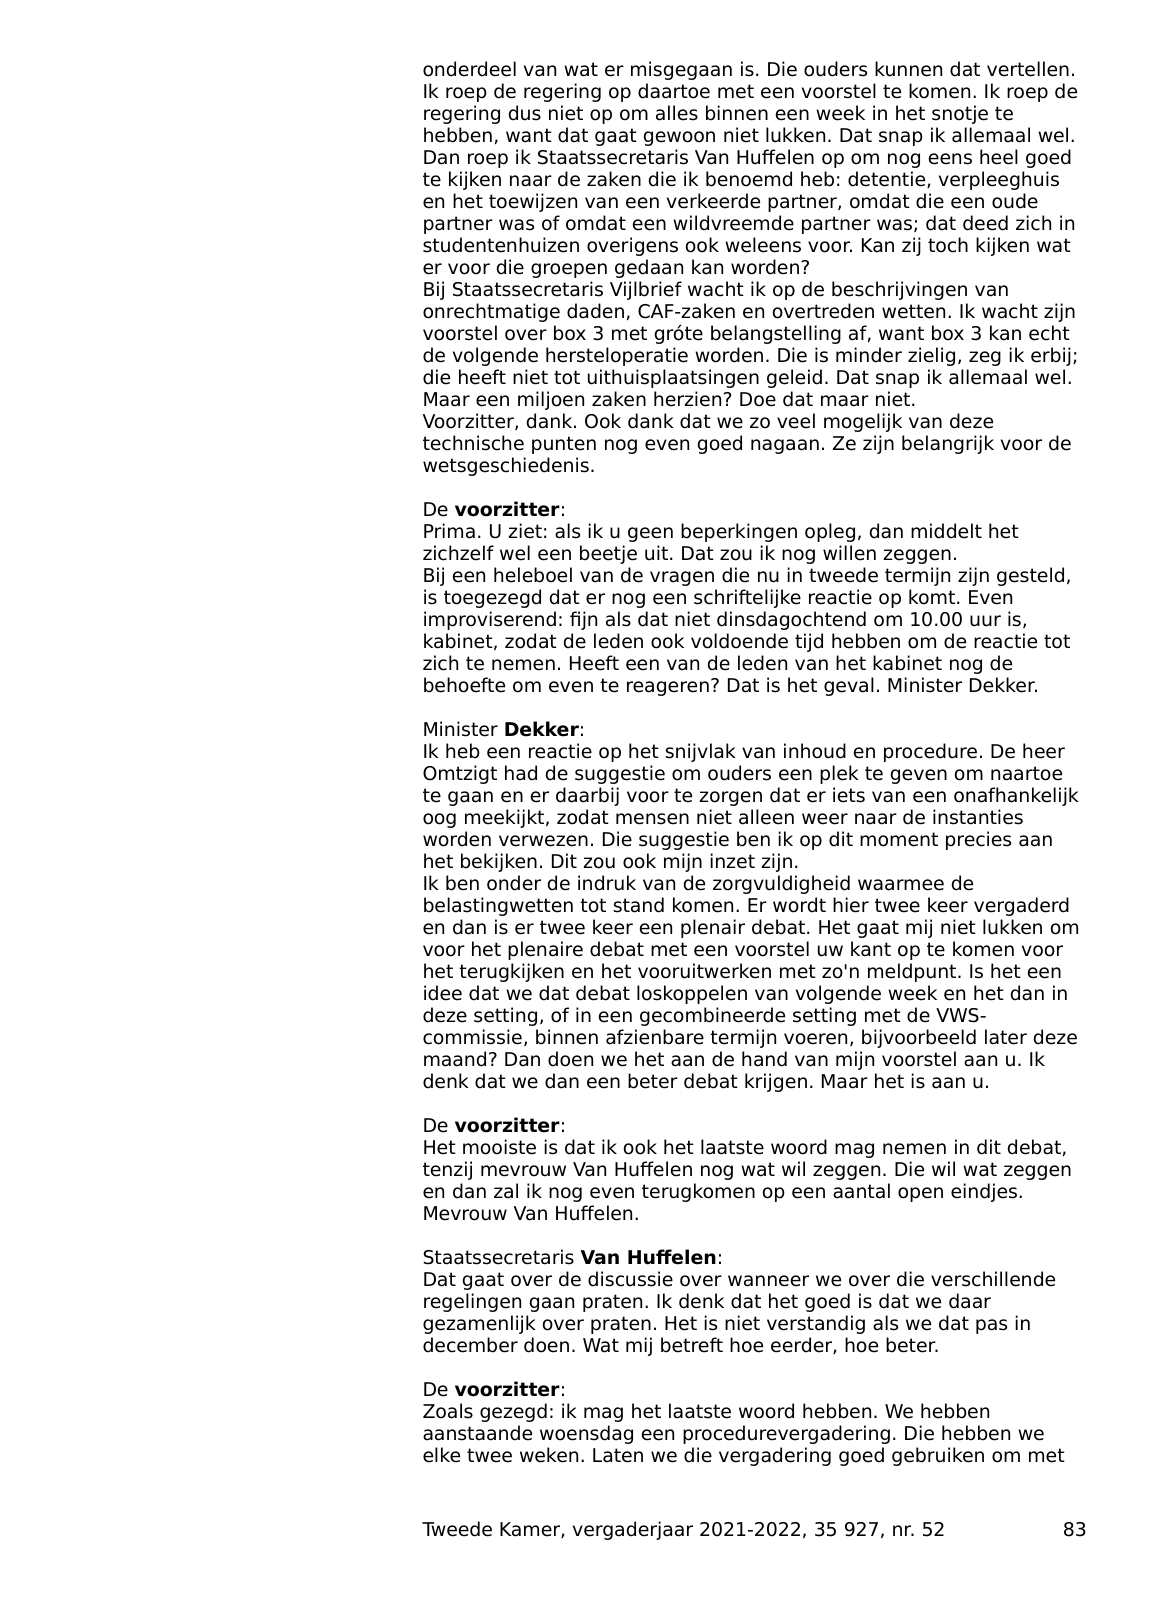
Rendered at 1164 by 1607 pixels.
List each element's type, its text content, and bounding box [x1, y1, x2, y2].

text De voorzitter: [422, 1115, 1087, 1137]
text Staatssecretaris Van Huffelen: [422, 1247, 1087, 1269]
text Dat gaat over de discussie over wanneer we over die verschillende regelingen gaan praten. Ik denk dat het goed is dat we daar gezamenlijk over praten. Het is niet verstandig als we dat pas in december doen. Wat mij betreft hoe eerder, hoe beter. [422, 1269, 1087, 1357]
text Dan roep ik Staatssecretaris Van Huffelen op om nog eens heel goed te kijken naar de zaken die ik benoemd heb: detentie, verpleeghuis en het toewijzen van een verkeerde partner, omdat die een oude partner was of omdat een wildvreemde partner was; dat deed zich in studentenhuizen overigens ook weleens voor. Kan zij toch kijken wat er voor die groepen gedaan kan worden? [422, 147, 1087, 279]
text Bij Staatssecretaris Vijlbrief wacht ik op de beschrijvingen van onrechtmatige daden, CAF-zaken en overtreden wetten. Ik wacht zijn voorstel over box 3 met gróte belangstelling af, want box 3 kan echt de volgende hersteloperatie worden. Die is minder zielig, zeg ik erbij; die heeft niet tot uithuisplaatsingen geleid. Dat snap ik allemaal wel. Maar een miljoen zaken herzien? Doe dat maar niet. [422, 279, 1087, 411]
text Prima. U ziet: als ik u geen beperkingen opleg, dan middelt het zichzelf wel een beetje uit. Dat zou ik nog willen zeggen. [422, 521, 1087, 565]
text onderdeel van wat er misgegaan is. Die ouders kunnen dat vertellen. Ik roep de regering op daartoe met een voorstel te komen. Ik roep de regering dus niet op om alles binnen een week in het snotje te hebben, want dat gaat gewoon niet lukken. Dat snap ik allemaal wel. [422, 59, 1087, 147]
text Ik heb een reactie op het snijvlak van inhoud en procedure. De heer Omtzigt had de suggestie om ouders een plek te geven om naartoe te gaan en er daarbij voor te zorgen dat er iets van een onafhankelijk oog meekijkt, zodat mensen niet alleen weer naar de instanties worden verwezen. Die suggestie ben ik op dit moment precies aan het bekijken. Dit zou ook mijn inzet zijn. [422, 741, 1087, 873]
text Zoals gezegd: ik mag het laatste woord hebben. We hebben aanstaande woensdag een procedurevergadering. Die hebben we elke twee weken. Laten we die vergadering goed gebruiken om met [422, 1401, 1087, 1467]
text Voorzitter, dank. Ook dank dat we zo veel mogelijk van deze technische punten nog even goed nagaan. Ze zijn belangrijk voor de wetsgeschiedenis. [422, 411, 1087, 477]
text Minister Dekker: [422, 719, 1087, 741]
text Ik ben onder de indruk van de zorgvuldigheid waarmee de belastingwetten tot stand komen. Er wordt hier twee keer vergaderd en dan is er twee keer een plenair debat. Het gaat mij niet lukken om voor het plenaire debat met een voorstel uw kant op te komen voor het terugkijken en het vooruitwerken met zo'n meldpunt. Is het een idee dat we dat debat loskoppelen van volgende week en het dan in deze setting, of in een gecombineerde setting met de VWS-commissie, binnen afzienbare termijn voeren, bijvoorbeeld later deze maand? Dan doen we het aan de hand van mijn voorstel aan u. Ik denk dat we dan een beter debat krijgen. Maar het is aan u. [422, 873, 1087, 1092]
text Bij een heleboel van de vragen die nu in tweede termijn zijn gesteld, is toegezegd dat er nog een schriftelijke reactie op komt. Even improviserend: fijn als dat niet dinsdagochtend om 10.00 uur is, kabinet, zodat de leden ook voldoende tijd hebben om de reactie tot zich te nemen. Heeft een van de leden van het kabinet nog de behoefte om even te reageren? Dat is het geval. Minister Dekker. [422, 565, 1087, 697]
text Het mooiste is dat ik ook het laatste woord mag nemen in dit debat, tenzij mevrouw Van Huffelen nog wat wil zeggen. Die wil wat zeggen en dan zal ik nog even terugkomen op een aantal open eindjes. Mevrouw Van Huffelen. [422, 1137, 1087, 1224]
text De voorzitter: [422, 1379, 1087, 1401]
text De voorzitter: [422, 499, 1087, 521]
